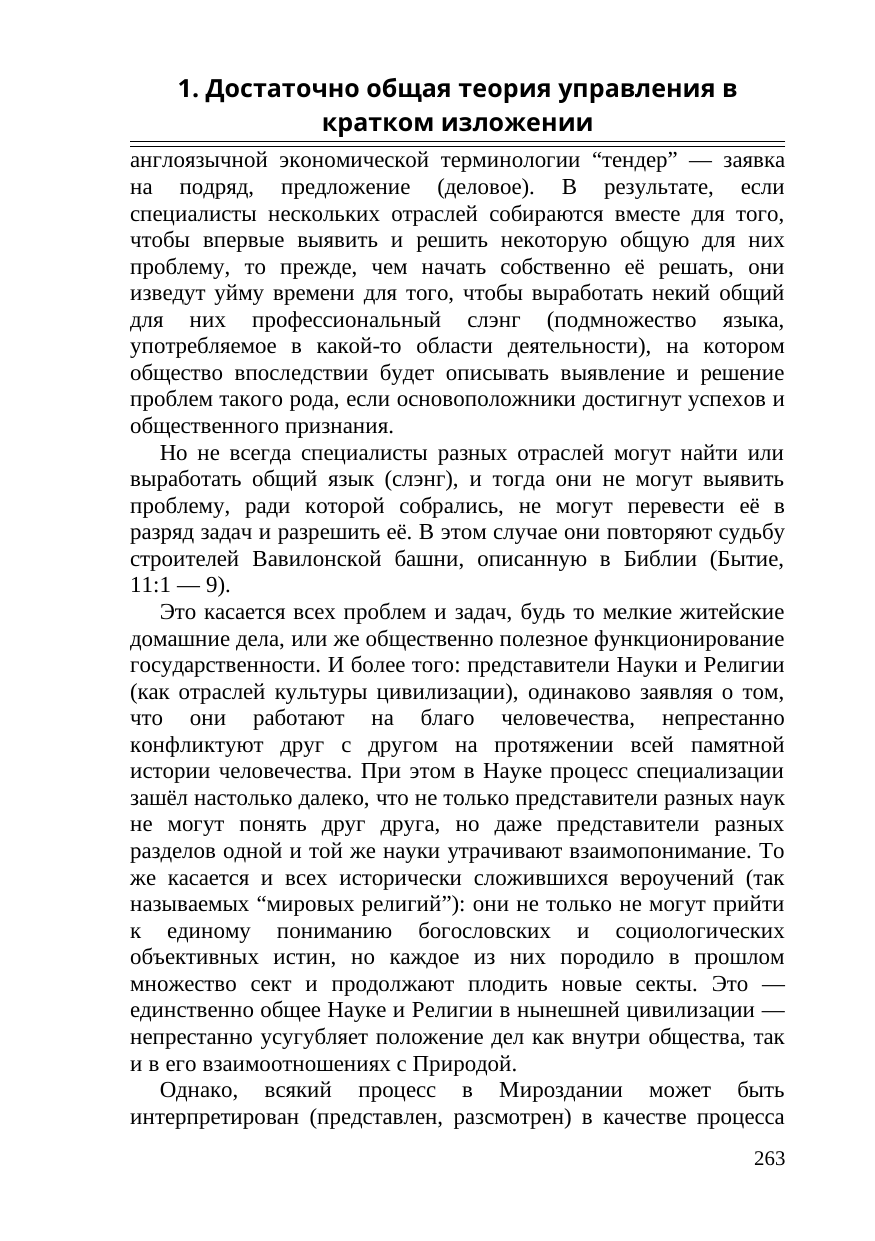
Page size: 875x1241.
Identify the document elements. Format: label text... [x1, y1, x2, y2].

text англоязычной экономической терминологии “тендер” — заявка на подряд, предложение (деловое). В результате, если специалисты нескольких отраслей собираются вместе для того, чтобы впервые выявить и решить некоторую общую для них проблему, то прежде, чем начать собственно её решать, они изведут уйму времени для того, чтобы выработать некий общий для них профессиональный слэнг (подмножество языка, употребляемое в какой-то области деятельности), на котором общество впоследствии будет описывать выявление и решение проблем такого рода, если основоположники достигнут успехов и общественного признания. [130, 147, 785, 438]
text Это касается всех проблем и задач, будь то мелкие житейские домашние дела, или же общественно полезное функционирование государственности. И более того: представители Науки и Религии (как отраслей культуры цивилизации), одинаково заявляя о том, что они работают на благо человечества, непрестанно конфликтуют друг с другом на протяжении всей памятной истории человечества. При этом в Науке процесс специализации зашёл настолько далеко, что не только представители разных наук не могут понять друг друга, но даже представители разных разделов одной и той же науки утрачивают взаимопонимание. То же касается и всех исторически сложившихся вероучений (так называемых “мировых религий”): они не только не могут прийти к единому пониманию богословских и социологических объективных истин, но каждое из них породило в прошлом множество сект и продолжают плодить новые секты. Это — единственно общее Науке и Религии в нынешней цивилизации — непрестанно усугубляет положение дел как внутри общества, так и в его взаимоотношениях с Природой. [130, 598, 785, 1076]
text Однако, всякий процесс в Мироздании может быть интерпретирован (представлен, разсмотрен) в качестве процесса [130, 1076, 785, 1129]
text Но не всегда специалисты разных отраслей могут найти или выработать общий язык (слэнг), и тогда они не могут выявить проблему, ради которой собрались, не могут перевести её в разряд задач и разрешить её. В этом случае они повторяют судьбу строителей Вавилонской башни, описанную в Библии (Бытие, 11:1 — 9). [130, 438, 785, 598]
